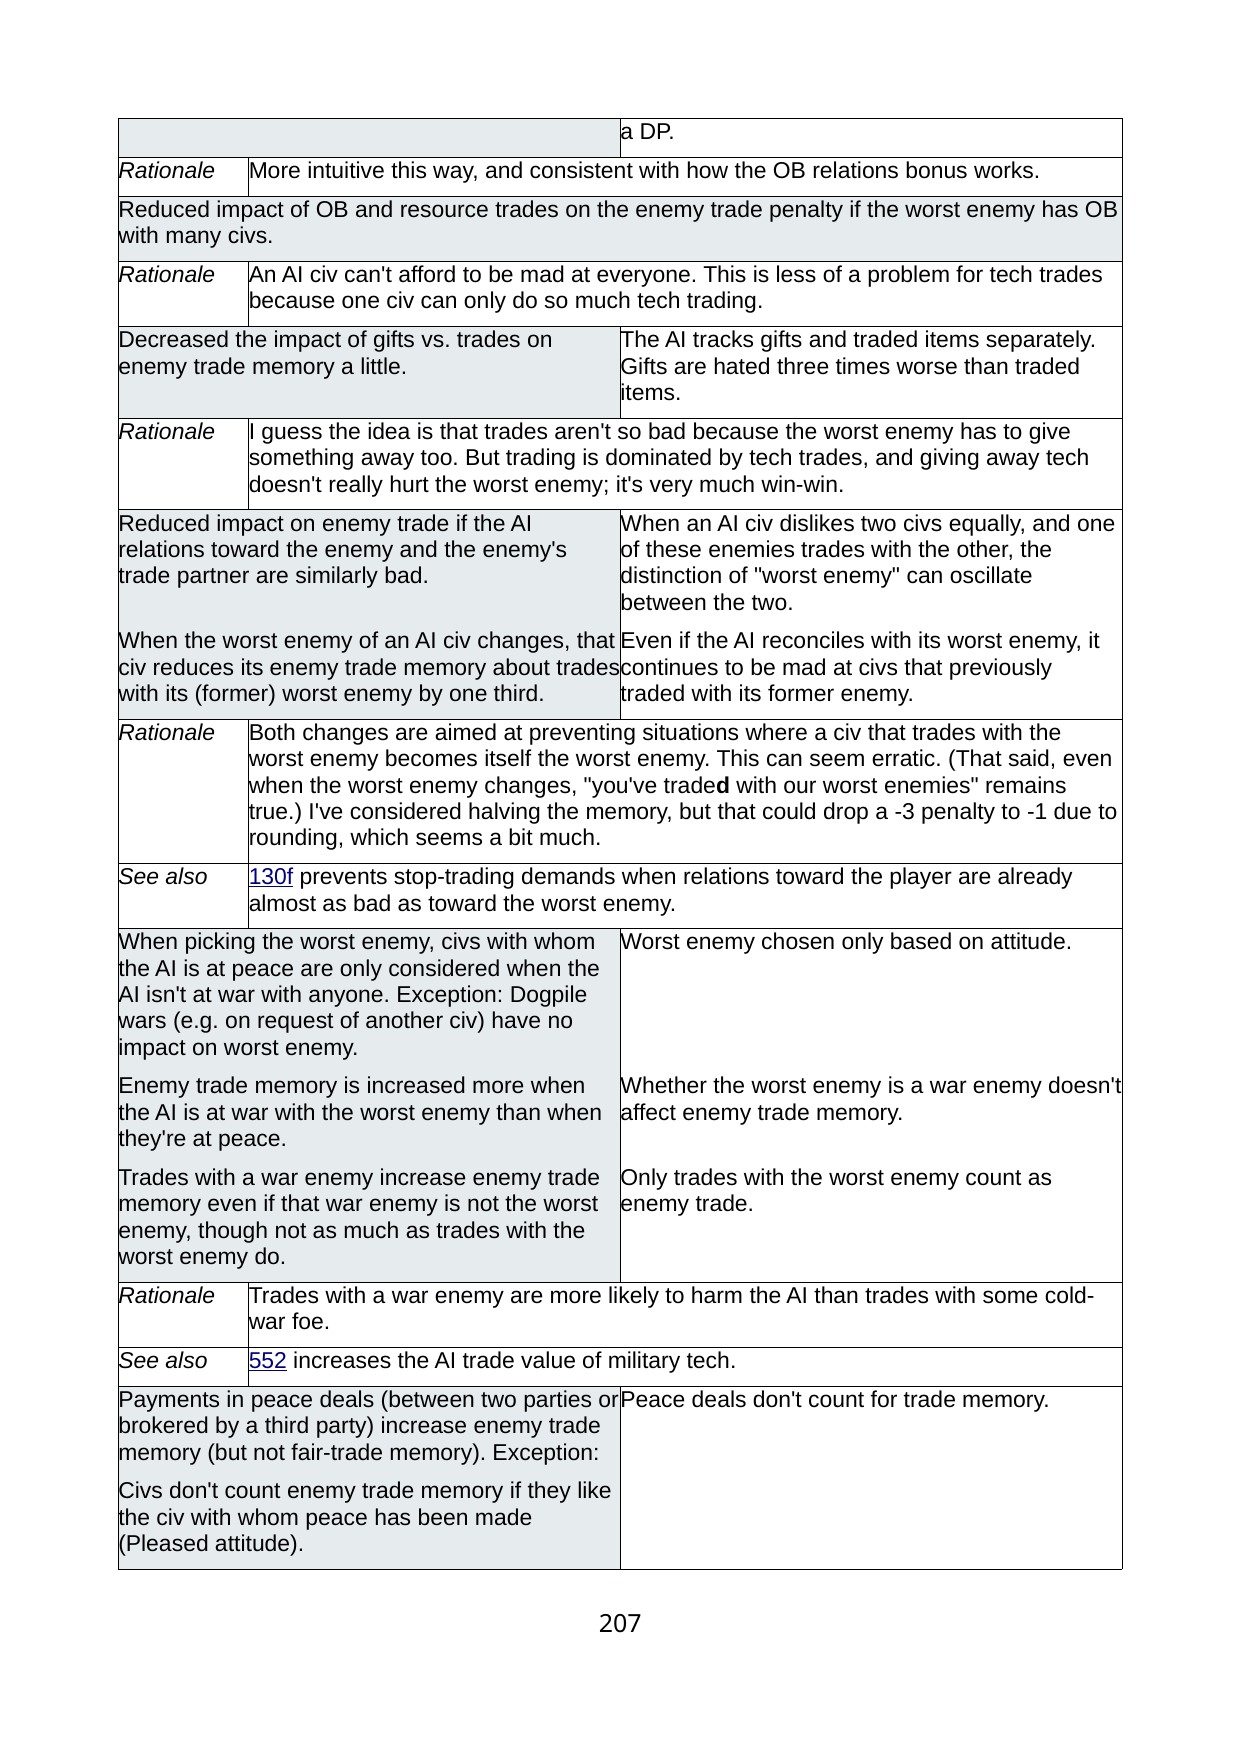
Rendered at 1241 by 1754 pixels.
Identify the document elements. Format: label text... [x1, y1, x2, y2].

table_cell Payments in peace deals (between two parties or brokered by a third party) increase enemy trade memory (but not fair-trade memory). Exception: Civs don't count enemy trade memory if they like the civ with whom peace has been made (Pleased attitude). [119, 1387, 620, 1569]
table_cell Decreased the impact of gifts vs. trades on enemy trade memory a little. [119, 327, 620, 418]
table_cell 130f prevents stop-trading demands when relations toward the player are already almost as bad as toward the worst enemy. [249, 864, 1122, 928]
table_cell Peace deals don't count for trade memory. [621, 1387, 1122, 1569]
table_cell Worst enemy chosen only based on attitude. Whether the worst enemy is a war enemy doesn't affect enemy trade memory. Only trades with the worst enemy count as enemy trade. [621, 929, 1122, 1282]
table_cell See also [119, 1348, 248, 1386]
table_cell Rationale [119, 419, 248, 509]
table_cell Reduced impact of OB and resource trades on the enemy trade penalty if the worst enemy has OB with many civs. [119, 197, 1122, 261]
table_cell See also [119, 864, 248, 928]
table_cell a DP. [621, 119, 1122, 157]
table_cell Reduced impact on enemy trade if the AI relations toward the enemy and the enemy's trade partner are similarly bad. When the worst enemy of an AI civ changes, that civ reduces its enemy trade memory about trades with its (former) worst enemy by one third. [119, 510, 620, 719]
table_cell An AI civ can't afford to be mad at everyone. This is less of a problem for tech trades because one civ can only do so much tech trading. [249, 262, 1122, 326]
table_cell Rationale [119, 262, 248, 326]
table_cell [119, 119, 620, 157]
table_cell More intuitive this way, and consistent with how the OB relations bonus works. [249, 158, 1122, 196]
table_cell Rationale [119, 720, 248, 863]
table_cell I guess the idea is that trades aren't so bad because the worst enemy has to give something away too. But trading is dominated by tech trades, and giving away tech doesn't really hurt the worst enemy; it's very much win-win. [249, 419, 1122, 509]
table_cell When picking the worst enemy, civs with whom the AI is at peace are only considered when the AI isn't at war with anyone. Exception: Dogpile wars (e.g. on request of another civ) have no impact on worst enemy. Enemy trade memory is increased more when the AI is at war with the worst enemy than when they're at peace. Trades with a war enemy increase enemy trade memory even if that war enemy is not the worst enemy, though not as much as trades with the worst enemy do. [119, 929, 620, 1282]
table_cell When an AI civ dislikes two civs equally, and one of these enemies trades with the other, the distinction of "worst enemy" can oscillate between the two. Even if the AI reconciles with its worst enemy, it continues to be mad at civs that previously traded with its former enemy. [621, 510, 1122, 719]
table_cell Rationale [119, 158, 248, 196]
table_cell 552 increases the AI trade value of military tech. [249, 1348, 1122, 1386]
table_cell Rationale [119, 1283, 248, 1347]
table_cell Both changes are aimed at preventing situations where a civ that trades with the worst enemy becomes itself the worst enemy. This can seem erratic. (That said, even when the worst enemy changes, "you've traded with our worst enemies" remains true.) I've considered halving the memory, but that could drop a -3 penalty to -1 due to rounding, which seems a bit much. [249, 720, 1122, 863]
table_cell Trades with a war enemy are more likely to harm the AI than trades with some cold-war foe. [249, 1283, 1122, 1347]
table_cell The AI tracks gifts and traded items separately. Gifts are hated three times worse than traded items. [621, 327, 1122, 418]
